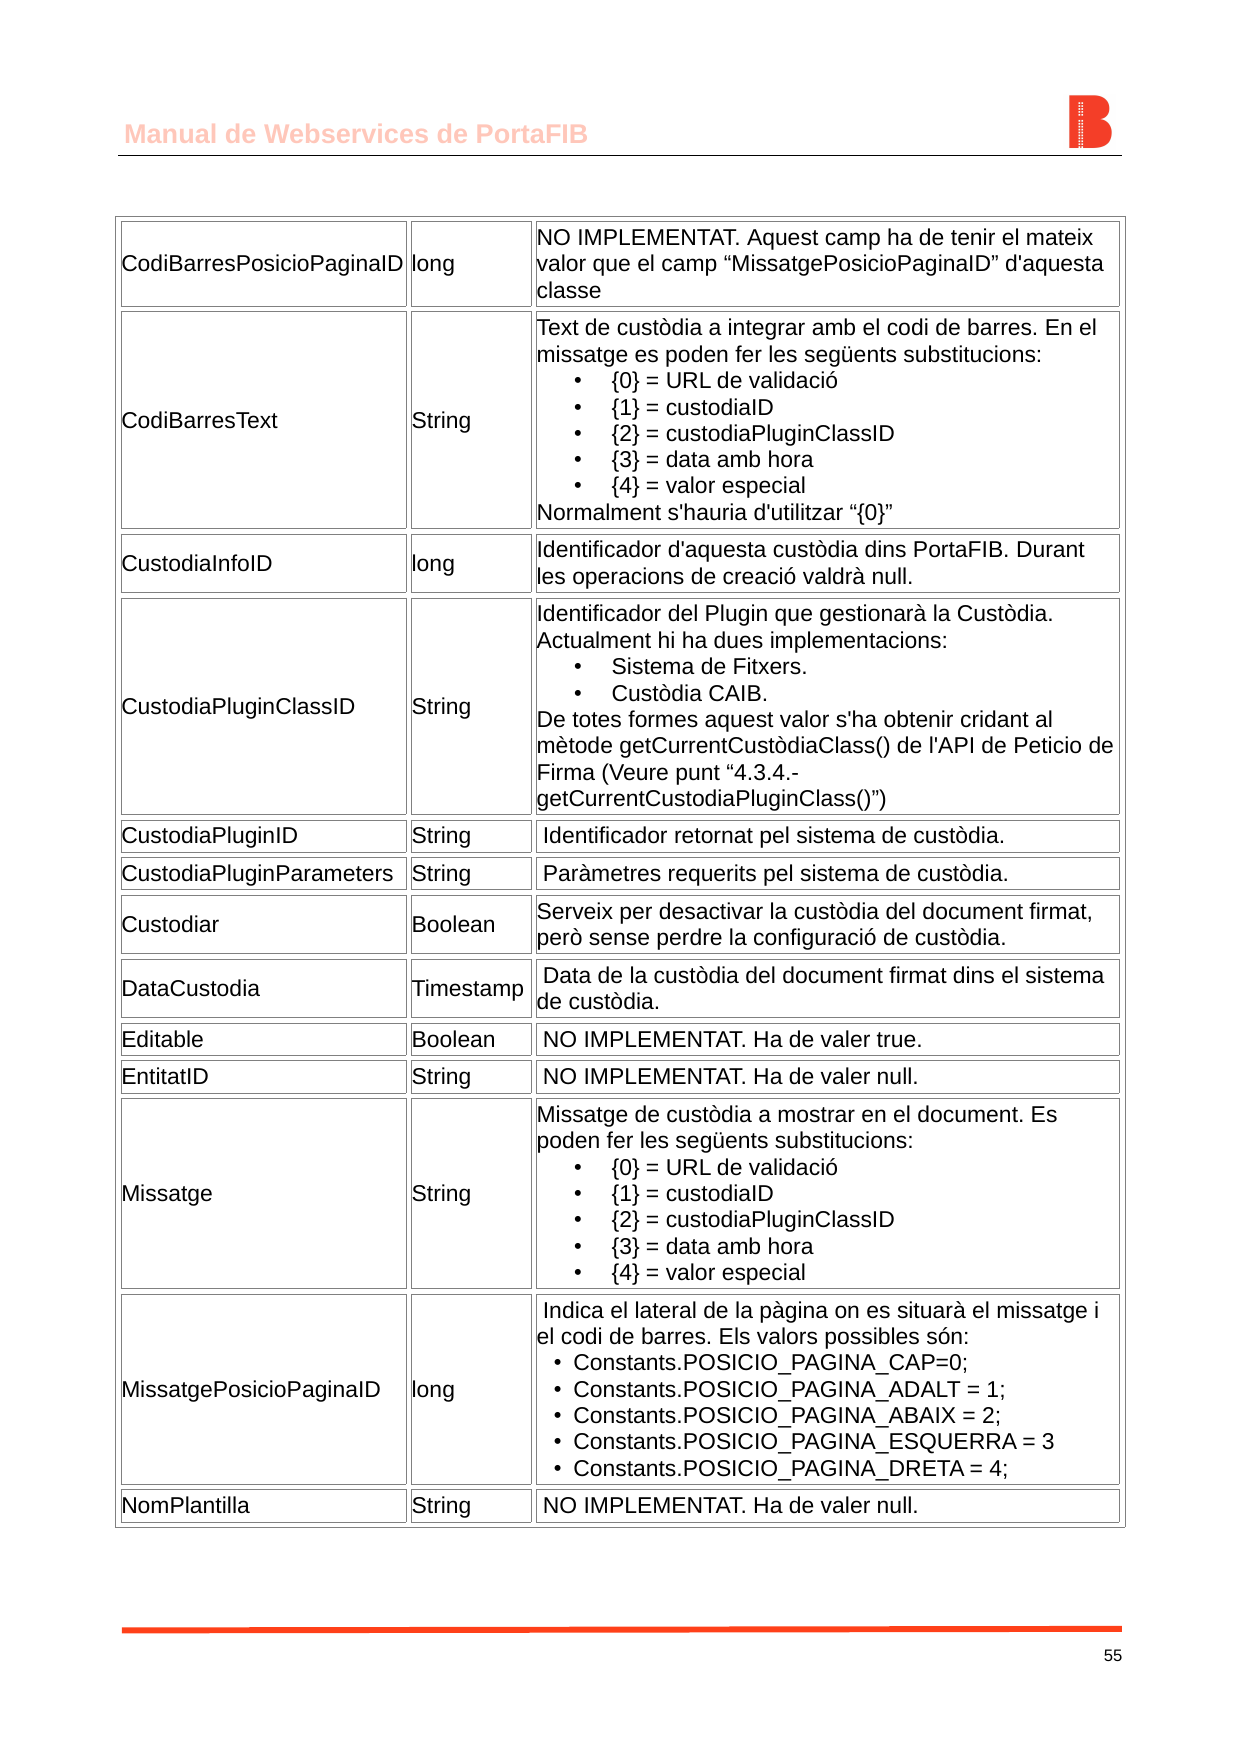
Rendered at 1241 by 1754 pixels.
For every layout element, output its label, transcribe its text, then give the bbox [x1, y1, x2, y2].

table_cell String [409, 1093, 533, 1288]
table_cell Data de la custòdia del document firmat dins el sistema de custòdia. [534, 953, 1122, 1017]
table_cell Paràmetres requerits pel sistema de custòdia. [534, 852, 1122, 889]
table_cell Editable [118, 1017, 408, 1055]
table_cell String [409, 592, 533, 814]
table_cell Timestamp [409, 953, 533, 1017]
table_cell NO IMPLEMENTAT. Aquest camp ha de tenir el mateix valor que el camp “MissatgePosicioPaginaID” d'aquesta classe [534, 217, 1122, 306]
table_cell DataCustodia [118, 953, 408, 1017]
table_cell MissatgePosicioPaginaID [118, 1288, 408, 1484]
table_cell CustodiaPluginParameters [118, 852, 408, 889]
table_cell long [409, 217, 533, 306]
table_cell Missatge [118, 1093, 408, 1288]
table_cell String [409, 1055, 533, 1092]
table_cell CodiBarresText [118, 306, 408, 528]
table_cell NomPlantilla [118, 1484, 408, 1522]
table_cell String [409, 306, 533, 528]
table_cell Indica el lateral de la pàgina on es situarà el missatge i el codi de barres. Els valors possibles són: Constants.POSICIO_PAGINA_CAP=0; Constants.POSICIO_PAGINA_ADALT = 1; Constants.POSICIO_PAGINA_ABAIX = 2; Constants.POSICIO_PAGINA_ESQUERRA = 3 Constants.POSICIO_PAGINA_DRETA = 4; [534, 1288, 1122, 1484]
table_cell Serveix per desactivar la custòdia del document firmat, però sense perdre la configuració de custòdia. [534, 889, 1122, 953]
table_cell Boolean [409, 1017, 533, 1055]
picture [1063, 94, 1117, 150]
table_cell EntitatID [118, 1055, 408, 1092]
table_cell Missatge de custòdia a mostrar en el document. Es poden fer les següents substitucions: {0} = URL de validació {1} = custodiaID {2} = custodiaPluginClassID {3} = data amb hora {4} = valor especial [534, 1093, 1122, 1288]
table_cell Text de custòdia a integrar amb el codi de barres. En el missatge es poden fer les següents substitucions: {0} = URL de validació {1} = custodiaID {2} = custodiaPluginClassID {3} = data amb hora {4} = valor especial Normalment s'hauria d'utilitzar “{0}” [534, 306, 1122, 528]
table_cell CustodiaPluginID [118, 814, 408, 852]
table_cell Identificador retornat pel sistema de custòdia. [534, 814, 1122, 852]
table_cell String [409, 814, 533, 852]
table_cell NO IMPLEMENTAT. Ha de valer null. [534, 1055, 1122, 1092]
table_cell Identificador d'aquesta custòdia dins PortaFIB. Durant les operacions de creació valdrà null. [534, 528, 1122, 592]
table_cell Custodiar [118, 889, 408, 953]
table_cell Boolean [409, 889, 533, 953]
table_cell NO IMPLEMENTAT. Ha de valer true. [534, 1017, 1122, 1055]
table_cell String [409, 852, 533, 889]
table_cell CodiBarresPosicioPaginaID [118, 217, 408, 306]
table_cell NO IMPLEMENTAT. Ha de valer null. [534, 1484, 1122, 1522]
table_cell CustodiaInfoID [118, 528, 408, 592]
table_cell long [409, 1288, 533, 1484]
table_cell Identificador del Plugin que gestionarà la Custòdia. Actualment hi ha dues implementacions: Sistema de Fitxers. Custòdia CAIB. De totes formes aquest valor s'ha obtenir cridant al mètode getCurrentCustòdiaClass() de l'API de Peticio de Firma (Veure punt “4.3.4.-getCurrentCustodiaPluginClass()”) [534, 592, 1122, 814]
table_cell CustodiaPluginClassID [118, 592, 408, 814]
table_cell String [409, 1484, 533, 1522]
table_cell long [409, 528, 533, 592]
